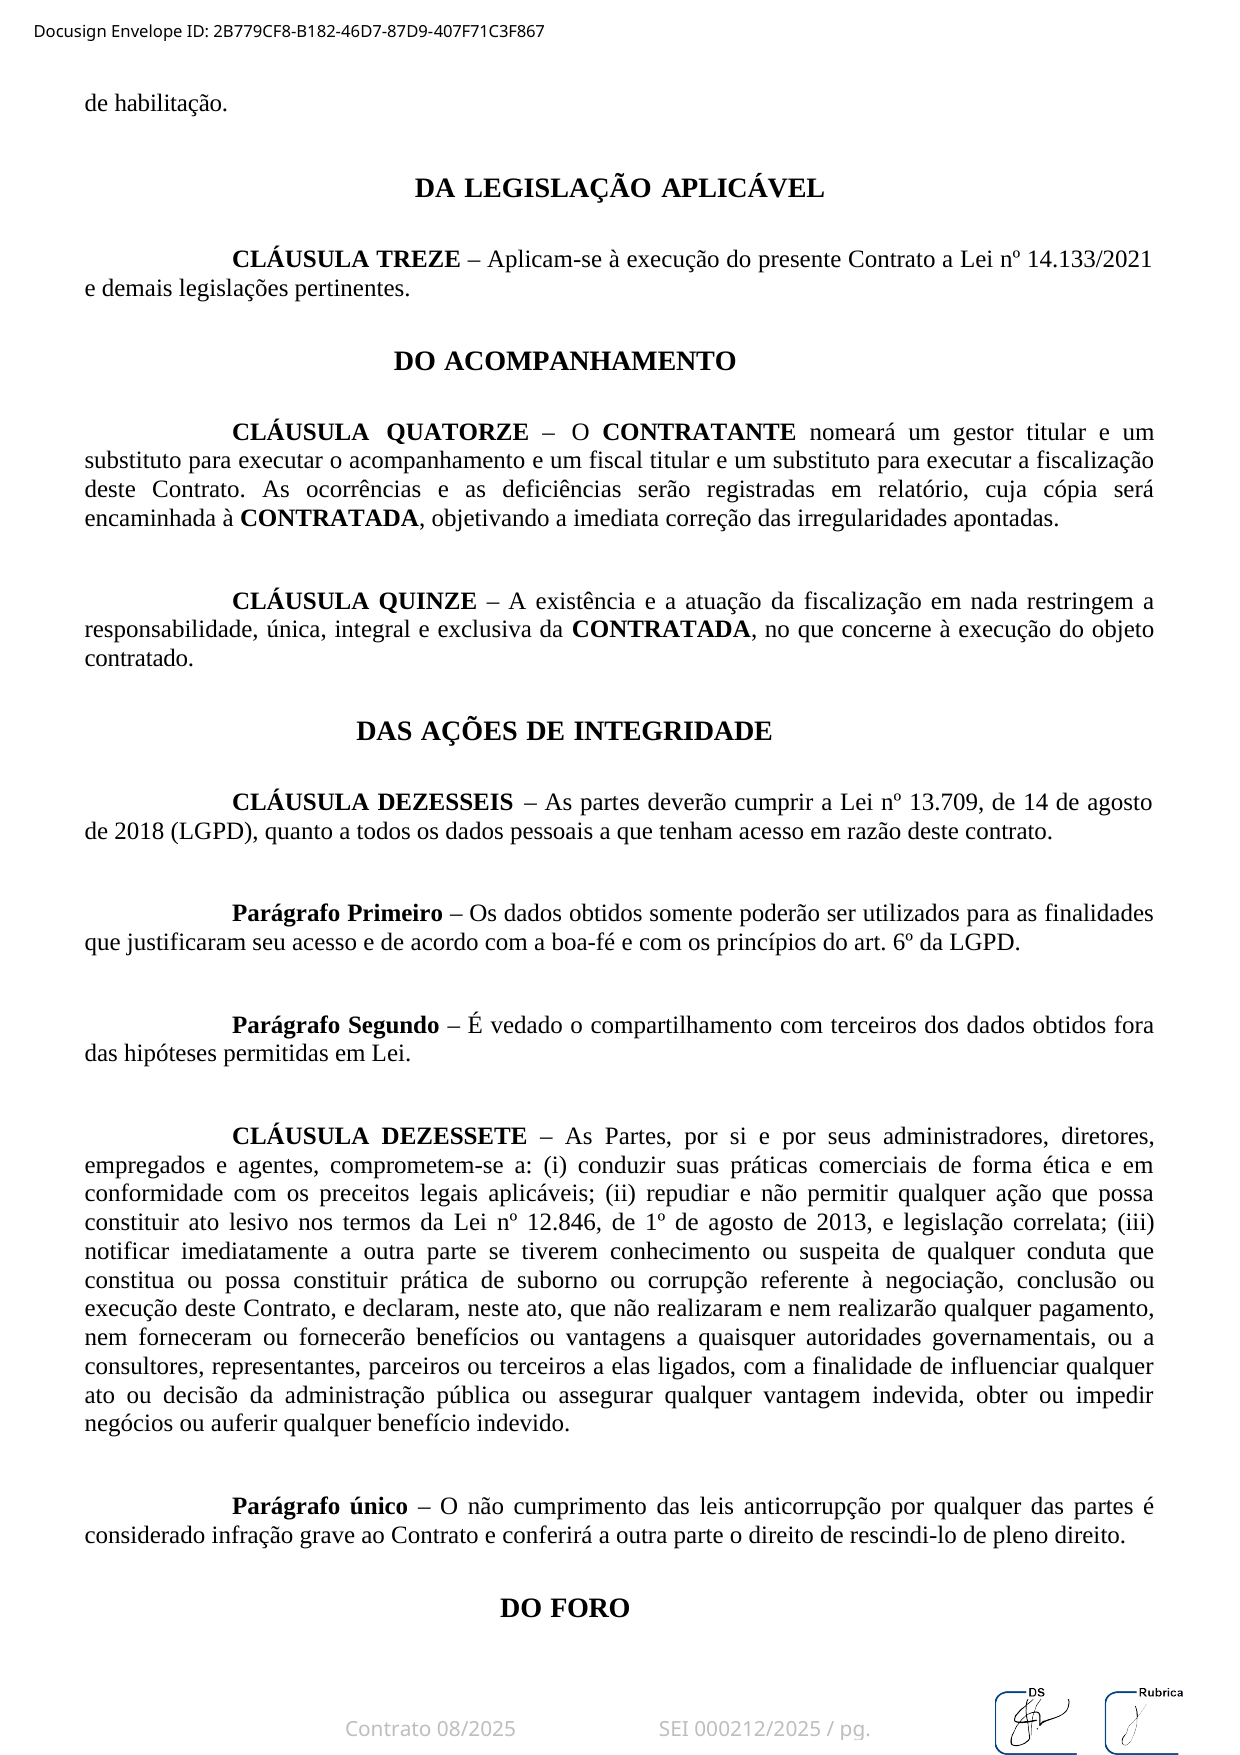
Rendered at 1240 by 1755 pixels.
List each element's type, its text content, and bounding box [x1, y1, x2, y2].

text CLÁUSULA DEZESSETE – As Partes, por si e por seus administradores, diretores, empregados e agentes, comprometem-se a: (i) conduzir suas práticas comerciais de forma ética e em conformidade com os preceitos legais aplicáveis; (ii) repudiar e não permitir qualquer ação que possa constituir ato lesivo nos termos da Lei nº 12.846, de 1º de agosto de 2013, e legislação correlata; (iii) notificar imediatamente a outra parte se tiverem conhecimento ou suspeita de qualquer conduta que constitua ou possa constituir prática de suborno ou corrupção referente à negociação, conclusão ou execução deste Contrato, e declaram, neste ato, que não realizaram e nem realizarão qualquer pagamento, nem forneceram ou fornecerão benefícios ou vantagens a quaisquer autoridades governamentais, ou a consultores, representantes, parceiros ou terceiros a elas ligados, com a finalidade de influenciar qualquer ato ou decisão da administração pública ou assegurar qualquer vantagem indevida, obter ou impedir negócios ou auferir qualquer benefício indevido. [84, 1121, 1156, 1437]
subtitle DO FORO [59, 1591, 1072, 1623]
text Parágrafo único – O não cumprimento das leis anticorrupção por qualquer das partes é considerado infração grave ao Contrato e conferirá a outra parte o direito de rescindi-lo de pleno direito. [84, 1491, 1155, 1549]
subtitle DO ACOMPANHAMENTO [59, 344, 1072, 376]
text CLÁUSULA QUINZE – A existência e a atuação da fiscalização em nada restringem a responsabilidade, única, integral e exclusiva da CONTRATADA, no que concerne à execução do objeto contratado. [84, 586, 1155, 672]
text de habilitação. [84, 88, 1181, 117]
text CLÁUSULA QUATORZE – O CONTRATANTE nomeará um gestor titular e um substituto para executar o acompanhamento e um fiscal titular e um substituto para executar a fiscalização deste Contrato. As ocorrências e as deficiências serão registradas em relatório, cuja cópia será encaminhada à CONTRATADA, objetivando a imediata correção das irregularidades apontadas. [84, 417, 1155, 532]
subtitle DAS AÇÕES DE INTEGRIDADE [59, 714, 1070, 746]
text Parágrafo Segundo – É vedado o compartilhamento com terceiros dos dados obtidos fora das hipóteses permitidas em Lei. [84, 1010, 1155, 1067]
subtitle DA LEGISLAÇÃO APLICÁVEL [168, 171, 1071, 203]
text CLÁUSULA TREZE – Aplicam-se à execução do presente Contrato a Lei nº 14.133/2021 e demais legislações pertinentes. [84, 244, 1154, 302]
text Parágrafo Primeiro – Os dados obtidos somente poderão ser utilizados para as finalidades que justificaram seu acesso e de acordo com a boa-fé e com os princípios do art. 6º da LGPD. [84, 898, 1154, 956]
text CLÁUSULA DEZESSEIS – As partes deverão cumprir a Lei nº 13.709, de 14 de agosto de 2018 (LGPD), quanto a todos os dados pessoais a que tenham acesso em razão deste contrato. [84, 787, 1154, 844]
